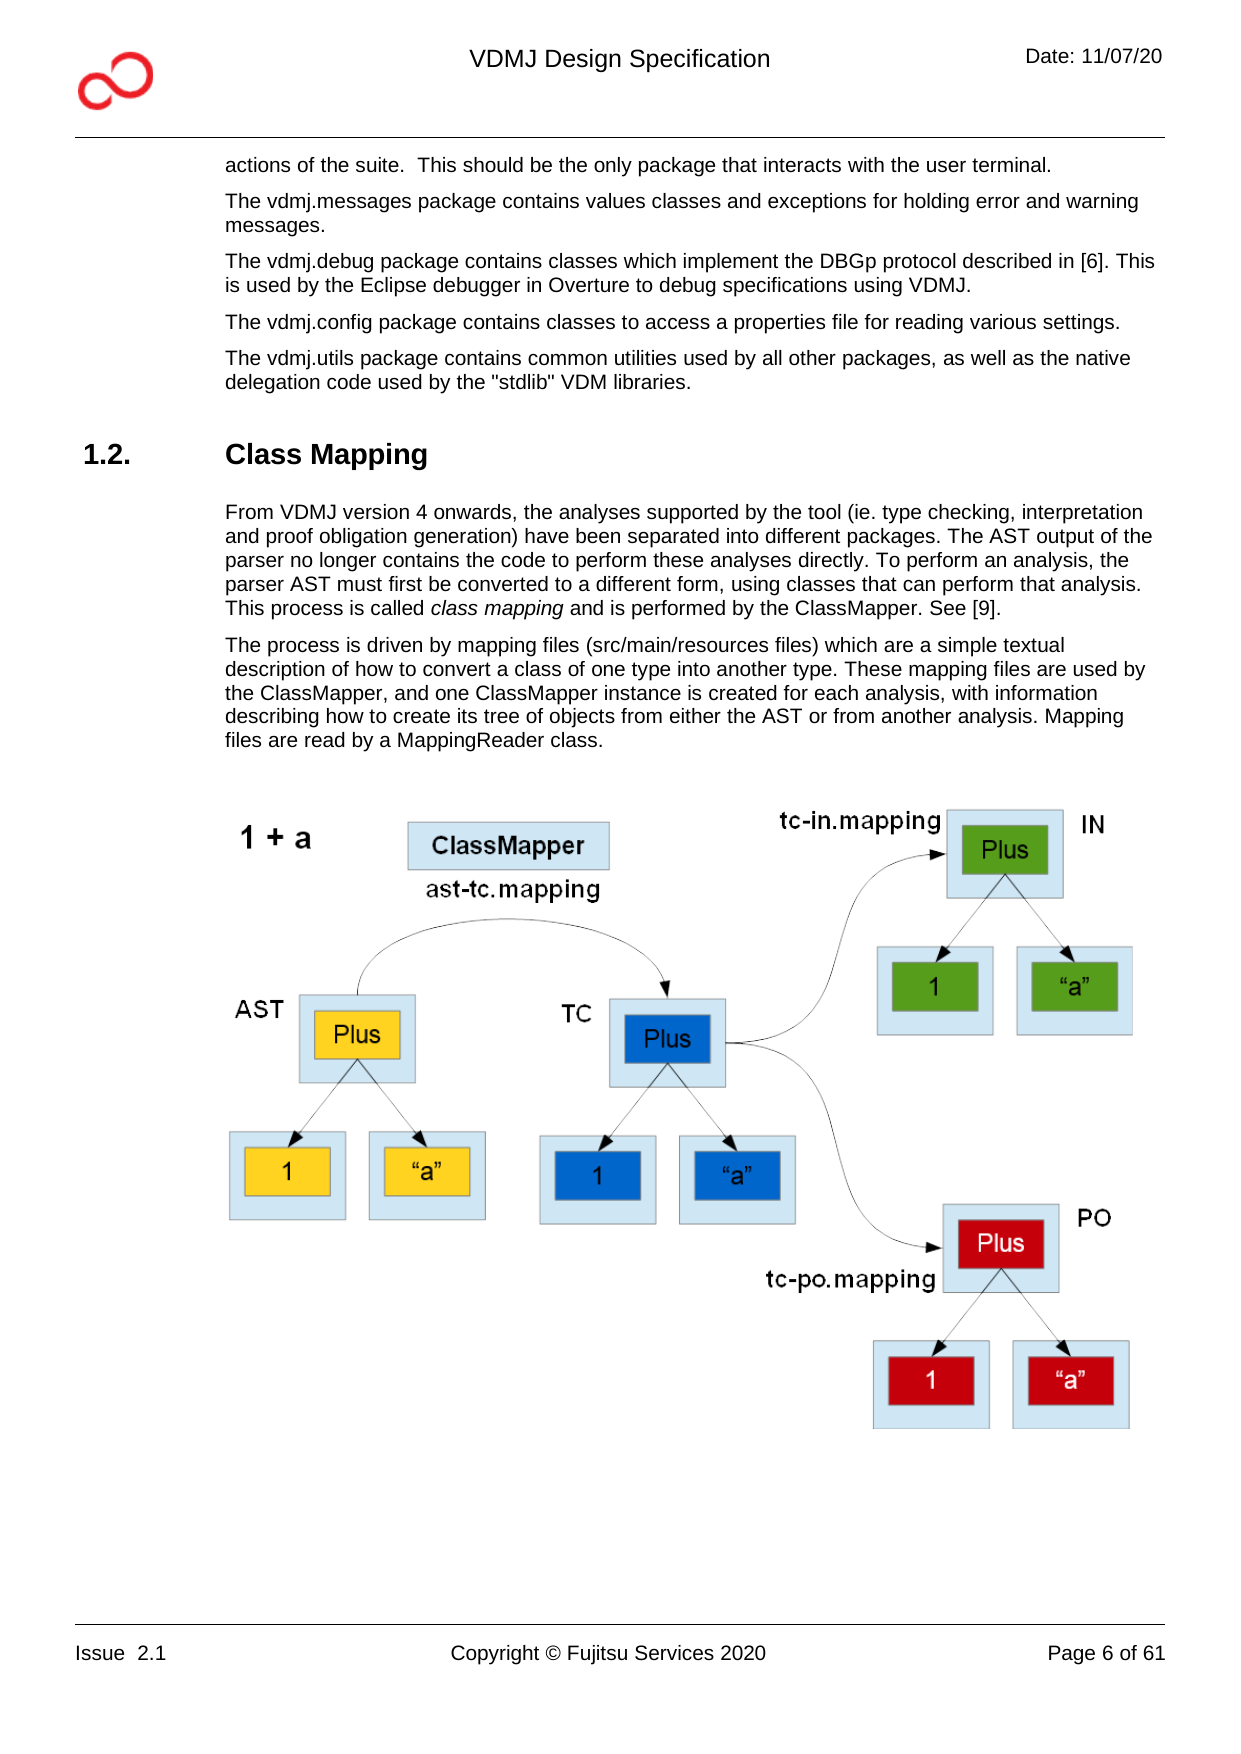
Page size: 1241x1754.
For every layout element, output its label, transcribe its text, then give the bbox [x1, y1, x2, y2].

picture [78, 44, 153, 120]
text The vdmj.debug package contains classes which implement the DBGp protocol described in [6]. This is used by the Eclipse debugger in Overture to debug specifications using VDMJ. [225, 250, 1165, 298]
text The vdmj.config package contains classes to access a properties file for reading various settings. [225, 310, 1165, 334]
text The vdmj.messages package contains values classes and exceptions for holding error and warning messages. [225, 189, 1165, 237]
picture [225, 801, 1133, 1429]
text actions of the suite. This should be the only package that interacts with the user terminal. [225, 153, 1165, 177]
subtitle Class Mapping [75, 437, 1165, 471]
text From VDMJ version 4 onwards, the analyses supported by the tool (ie. type checking, interpretation and proof obligation generation) have been separated into different packages. The AST output of the parser no longer contains the code to perform these analyses directly. To perform an analysis, the parser AST must first be converted to a different form, using classes that can perform that analysis. This process is called class mapping and is performed by the ClassMapper. See [9]. [225, 501, 1165, 620]
text The process is driven by mapping files (src/main/resources files) which are a simple textual description of how to convert a class of one type into another type. These mapping files are used by the ClassMapper, and one ClassMapper instance is created for each analysis, with information describing how to create its tree of objects from either the AST or from another analysis. Mapping files are read by a MappingReader class. [225, 633, 1165, 753]
text The vdmj.utils package contains common utilities used by all other packages, as well as the native delegation code used by the "stdlib" VDM libraries. [225, 347, 1165, 394]
